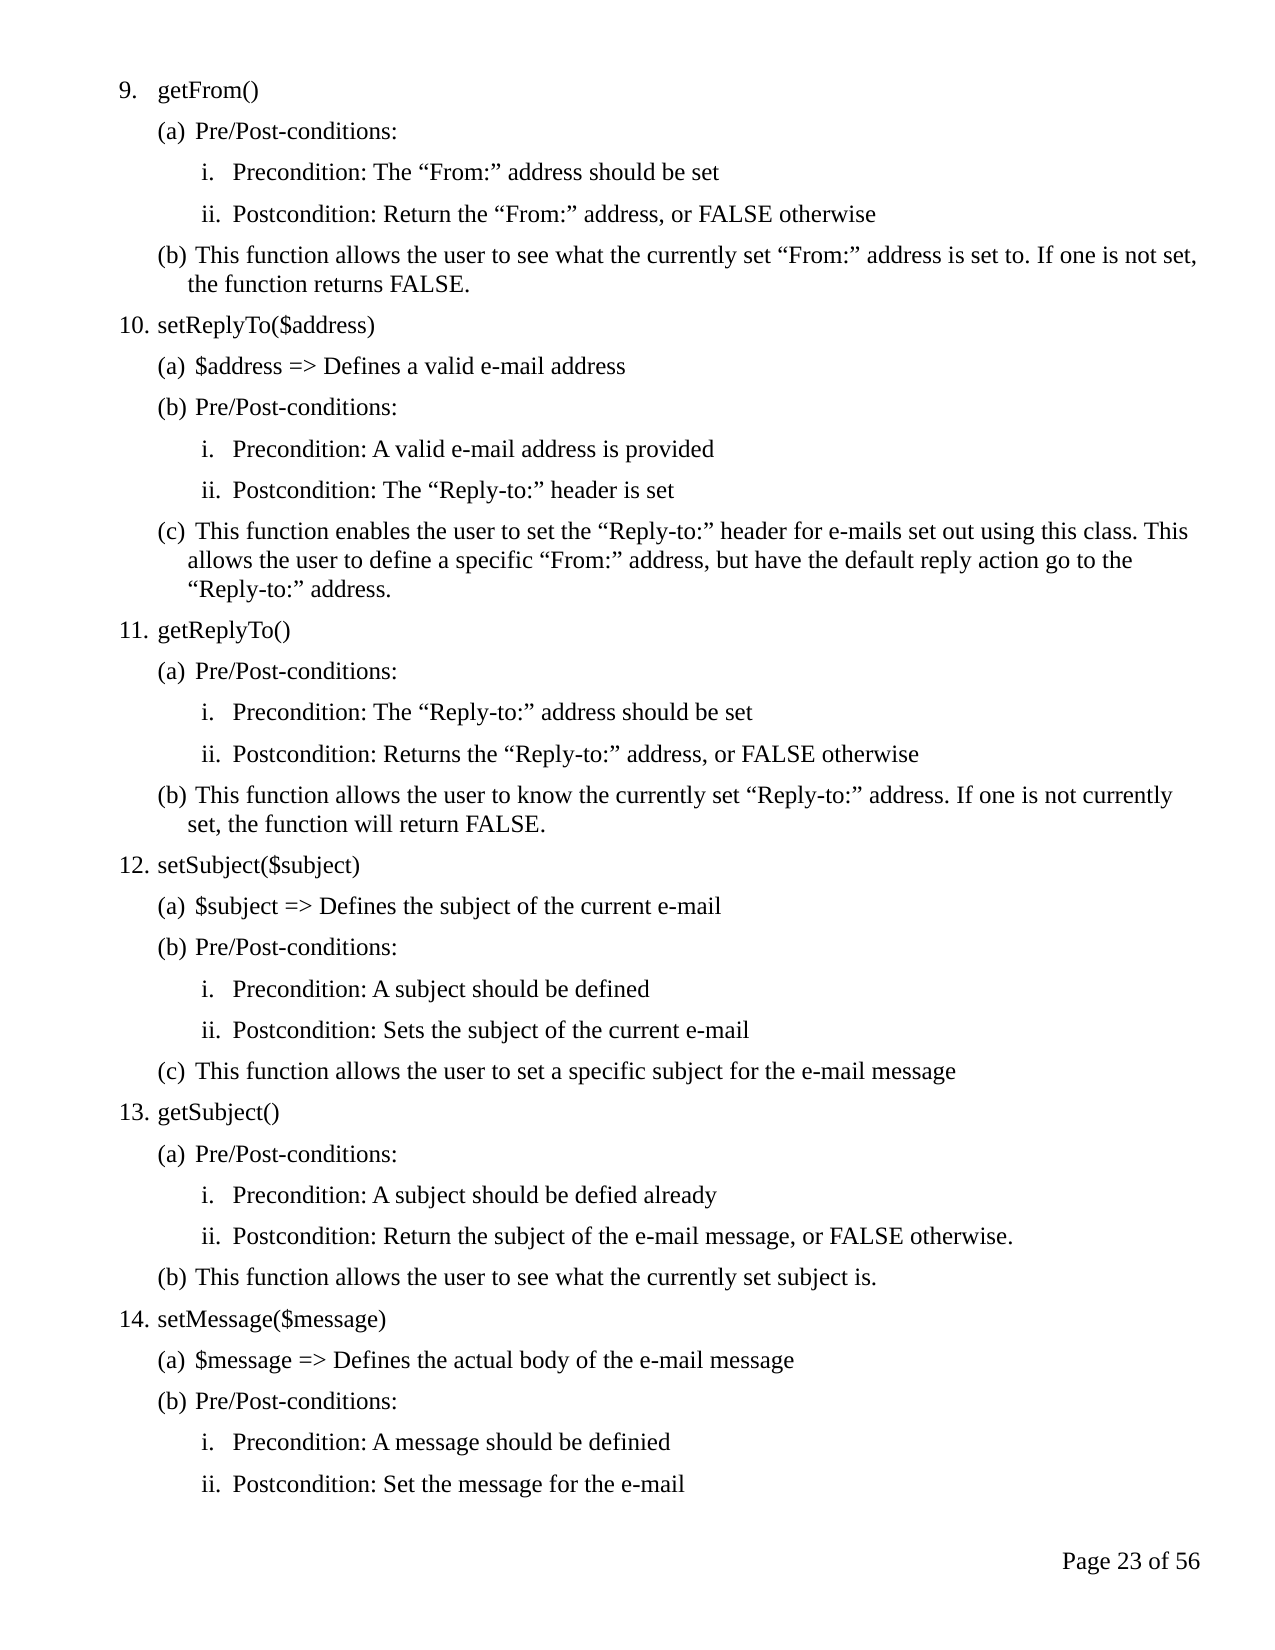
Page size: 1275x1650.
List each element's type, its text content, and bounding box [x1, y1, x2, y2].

list This function enables the user to set the “Reply-to:” header for e-mails set out using this class. This allows the user to define a specific “From:” address, but have the default reply action go to the “Reply-to:” address. [157, 516, 1200, 602]
list setReplyTo($address) [112, 310, 1200, 339]
list Postcondition: Return the subject of the e-mail message, or FALSE otherwise. [195, 1221, 1200, 1250]
list setMessage($message) [112, 1304, 1200, 1332]
list This function allows the user to see what the currently set “From:” address is set to. If one is not set, the function returns FALSE. [157, 240, 1200, 297]
list $message => Defines the actual body of the e-mail message [157, 1345, 1200, 1374]
list Precondition: A subject should be defined [195, 974, 1200, 1002]
list Precondition: A subject should be defied already [195, 1180, 1200, 1209]
list Pre/Post-conditions: [157, 1139, 1200, 1167]
list getFrom() [112, 75, 1200, 104]
list This function allows the user to see what the currently set subject is. [157, 1262, 1200, 1291]
list Postcondition: Set the message for the e-mail [195, 1469, 1200, 1497]
list Postcondition: Sets the subject of the current e-mail [195, 1015, 1200, 1044]
list Pre/Post-conditions: [157, 656, 1200, 685]
list getSubject() [112, 1097, 1200, 1126]
list Pre/Post-conditions: [157, 116, 1200, 145]
list Postcondition: Return the “From:” address, or FALSE otherwise [195, 199, 1200, 227]
list Pre/Post-conditions: [157, 932, 1200, 961]
list Pre/Post-conditions: [157, 1386, 1200, 1415]
list Precondition: A message should be definied [195, 1427, 1200, 1456]
list Pre/Post-conditions: [157, 392, 1200, 421]
list $address => Defines a valid e-mail address [157, 351, 1200, 380]
list Precondition: A valid e-mail address is provided [195, 434, 1200, 462]
list This function allows the user to know the currently set “Reply-to:” address. If one is not currently set, the function will return FALSE. [157, 780, 1200, 837]
list Precondition: The “From:” address should be set [195, 157, 1200, 186]
list setSubject($subject) [112, 850, 1200, 879]
list Postcondition: The “Reply-to:” header is set [195, 475, 1200, 504]
list Precondition: The “Reply-to:” address should be set [195, 697, 1200, 726]
list getReplyTo() [112, 615, 1200, 644]
list $subject => Defines the subject of the current e-mail [157, 891, 1200, 920]
list Postcondition: Returns the “Reply-to:” address, or FALSE otherwise [195, 739, 1200, 767]
list This function allows the user to set a specific subject for the e-mail message [157, 1056, 1200, 1085]
